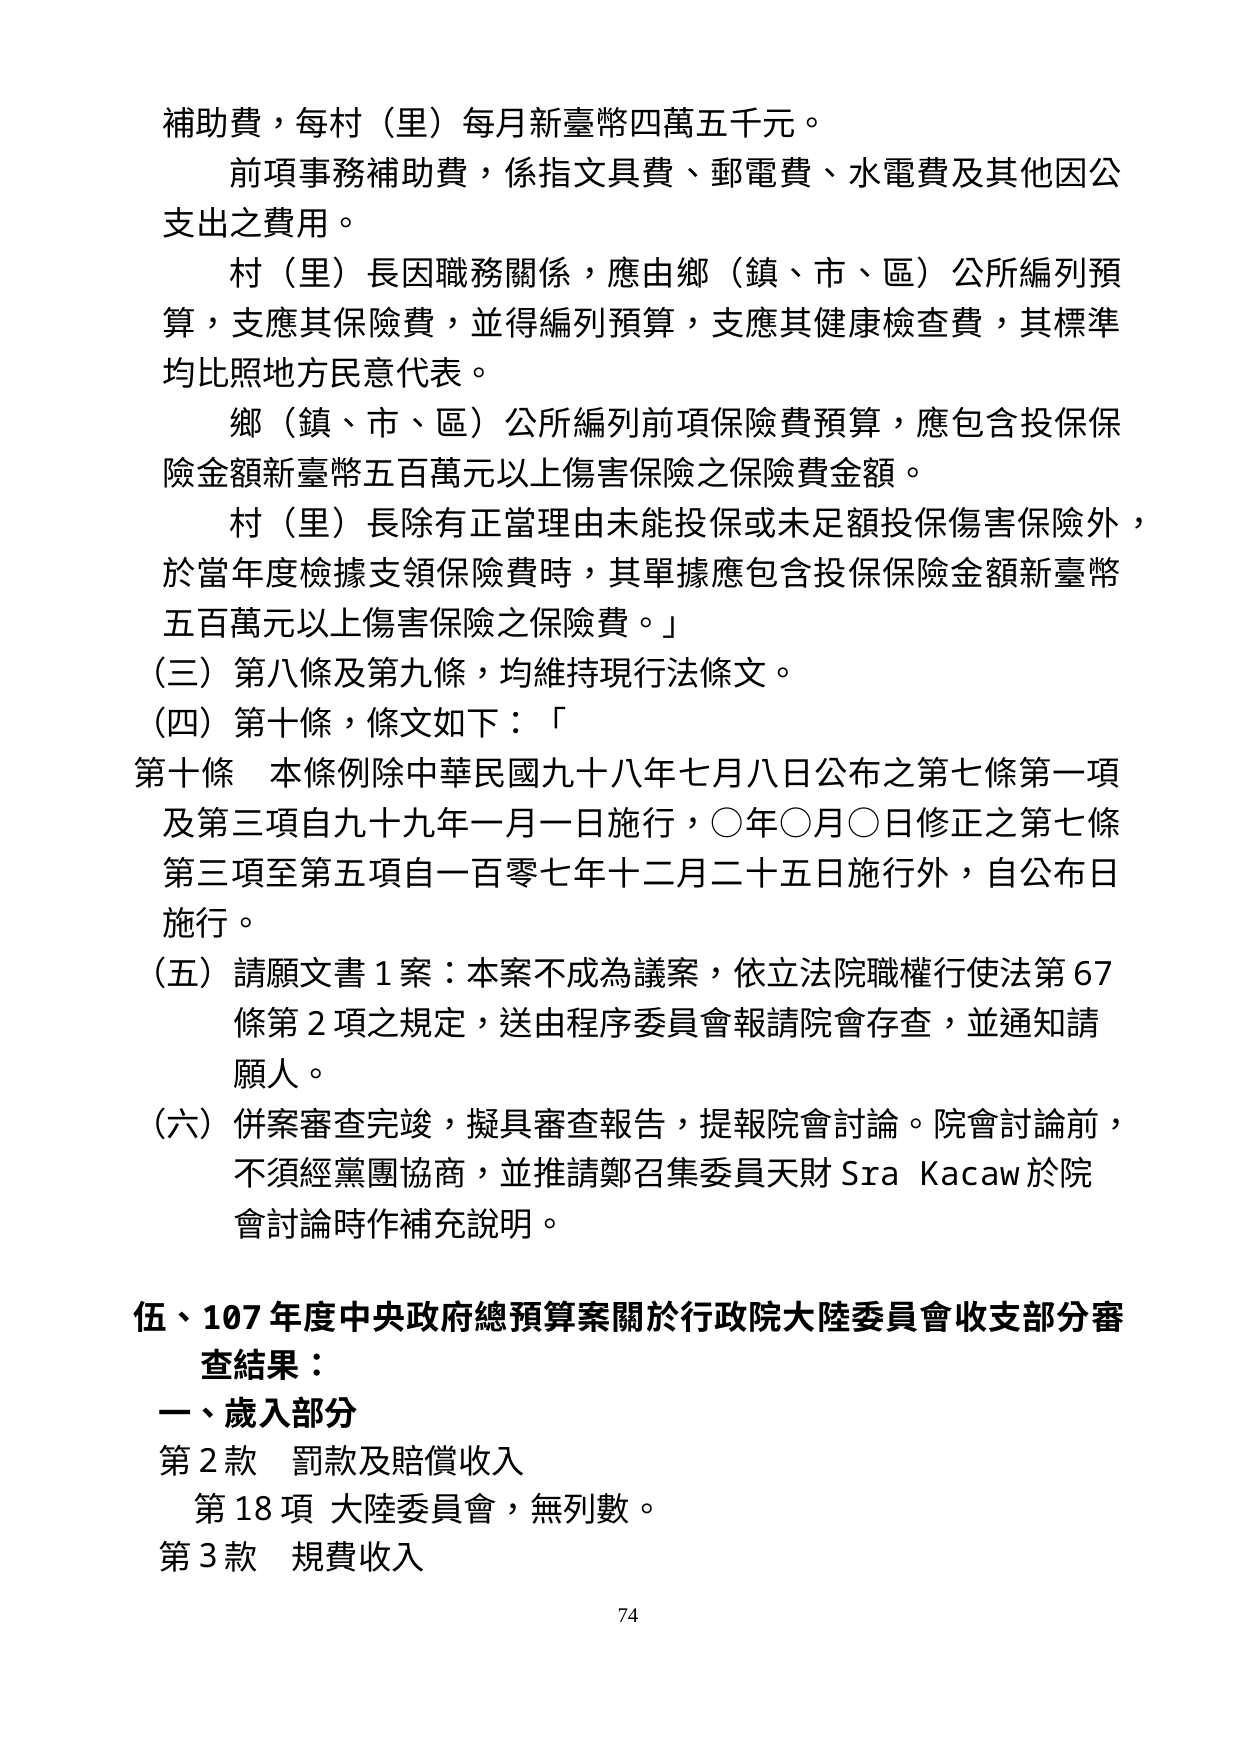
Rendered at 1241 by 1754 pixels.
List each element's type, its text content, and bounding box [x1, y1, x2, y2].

text 一、歲入部分 [158, 1387, 1127, 1435]
text 第十條 本條例除中華民國九十八年七月八日公布之第七條第一項及第三項自九十九年一月一日施行，○年○月○日修正之第七條第三項至第五項自一百零七年十二月二十五日施行外，自公布日施行。 [133, 746, 1122, 946]
text （三）第八條及第九條，均維持現行法條文。 [133, 646, 1122, 696]
text 補助費，每村（里）每月新臺幣四萬五千元。 [133, 96, 1122, 146]
text 村（里）長因職務關係，應由鄉（鎮、市、區）公所編列預算，支應其保險費，並得編列預算，支應其健康檢查費，其標準均比照地方民意代表。 [162, 246, 1122, 396]
text 前項事務補助費，係指文具費、郵電費、水電費及其他因公支出之費用。 [162, 146, 1122, 246]
text （五）請願文書1案：本案不成為議案，依立法院職權行使法第67條第2項之規定，送由程序委員會報請院會存查，並通知請願人。 [133, 946, 1122, 1096]
text 第3款 規費收入 [158, 1531, 1122, 1579]
text 第2款 罰款及賠償收入 [158, 1435, 1122, 1483]
text （六）併案審查完竣，擬具審查報告，提報院會討論。院會討論前，不須經黨團協商，並推請鄭召集委員天財Sra Kacaw於院會討論時作補充說明。 [133, 1096, 1122, 1246]
text 伍、107年度中央政府總預算案關於行政院大陸委員會收支部分審查結果： [133, 1291, 1127, 1387]
text 鄉（鎮、市、區）公所編列前項保險費預算，應包含投保保險金額新臺幣五百萬元以上傷害保險之保險費金額。 [162, 396, 1122, 496]
text 第18項 大陸委員會，無列數。 [193, 1483, 1122, 1531]
text 村（里）長除有正當理由未能投保或未足額投保傷害保險外，於當年度檢據支領保險費時，其單據應包含投保保險金額新臺幣五百萬元以上傷害保險之保險費。」 [162, 496, 1122, 646]
text （四）第十條，條文如下：「 [133, 696, 1122, 746]
